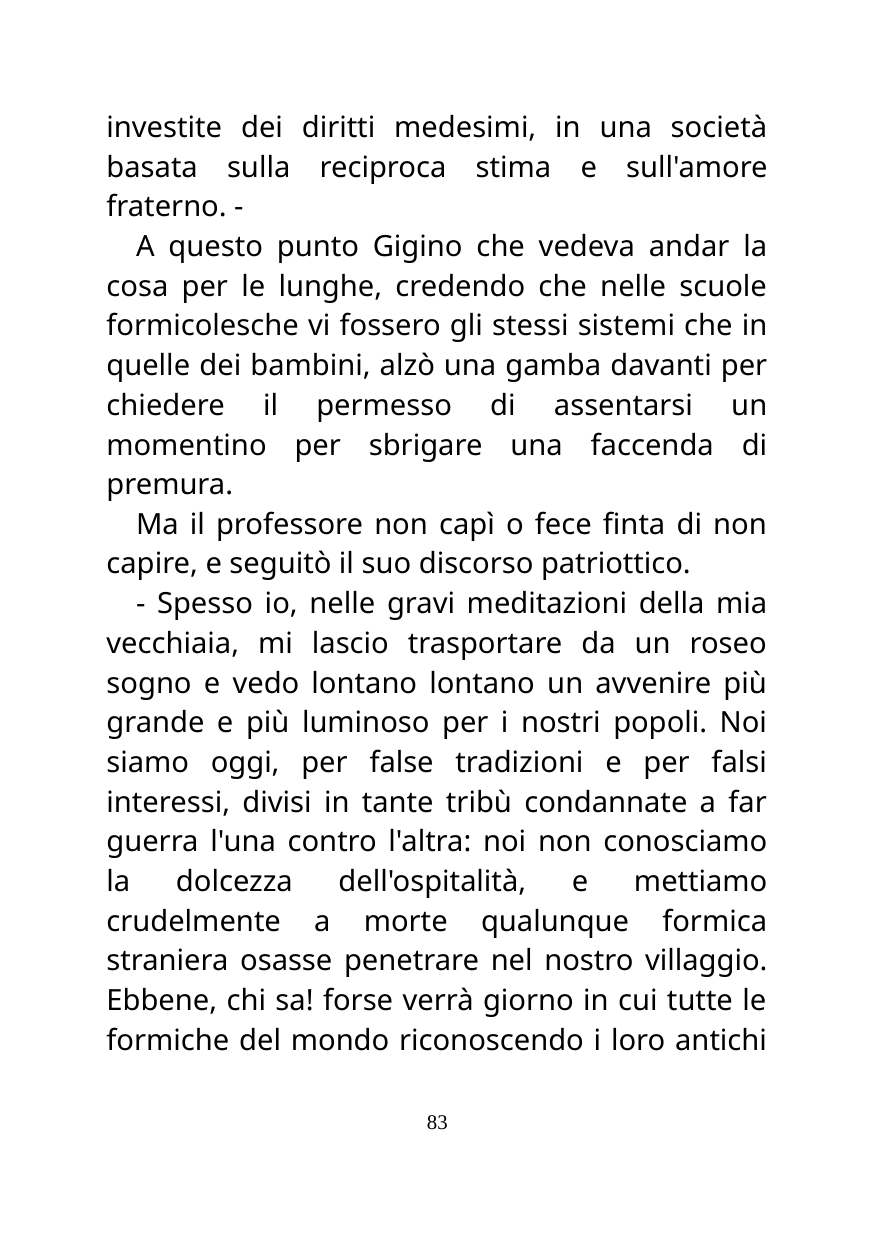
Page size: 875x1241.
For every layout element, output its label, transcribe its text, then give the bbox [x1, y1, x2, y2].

text Ma il professore non capì o fece finta di non capire, e seguitò il suo discorso patriottico. [106, 503, 768, 582]
text investite dei diritti medesimi, in una società basata sulla reciproca stima e sull'amore fraterno. - [106, 106, 768, 225]
text - Spesso io, nelle gravi meditazioni della mia vecchiaia, mi lascio trasportare da un roseo sogno e vedo lontano lontano un avvenire più grande e più luminoso per i nostri popoli. Noi siamo oggi, per false tradizioni e per falsi interessi, divisi in tante tribù condannate a far guerra l'una contro l'altra: noi non conosciamo la dolcezza dell'ospitalità, e mettiamo crudelmente a morte qualunque formica straniera osasse penetrare nel nostro villaggio. Ebbene, chi sa! forse verrà giorno in cui tutte le formiche del mondo riconoscendo i loro antichi [106, 582, 768, 1059]
text A questo punto Gigino che vedeva andar la cosa per le lunghe, credendo che nelle scuole formicolesche vi fossero gli stessi sistemi che in quelle dei bambini, alzò una gamba davanti per chiedere il permesso di assentarsi un momentino per sbrigare una faccenda di premura. [106, 225, 768, 503]
